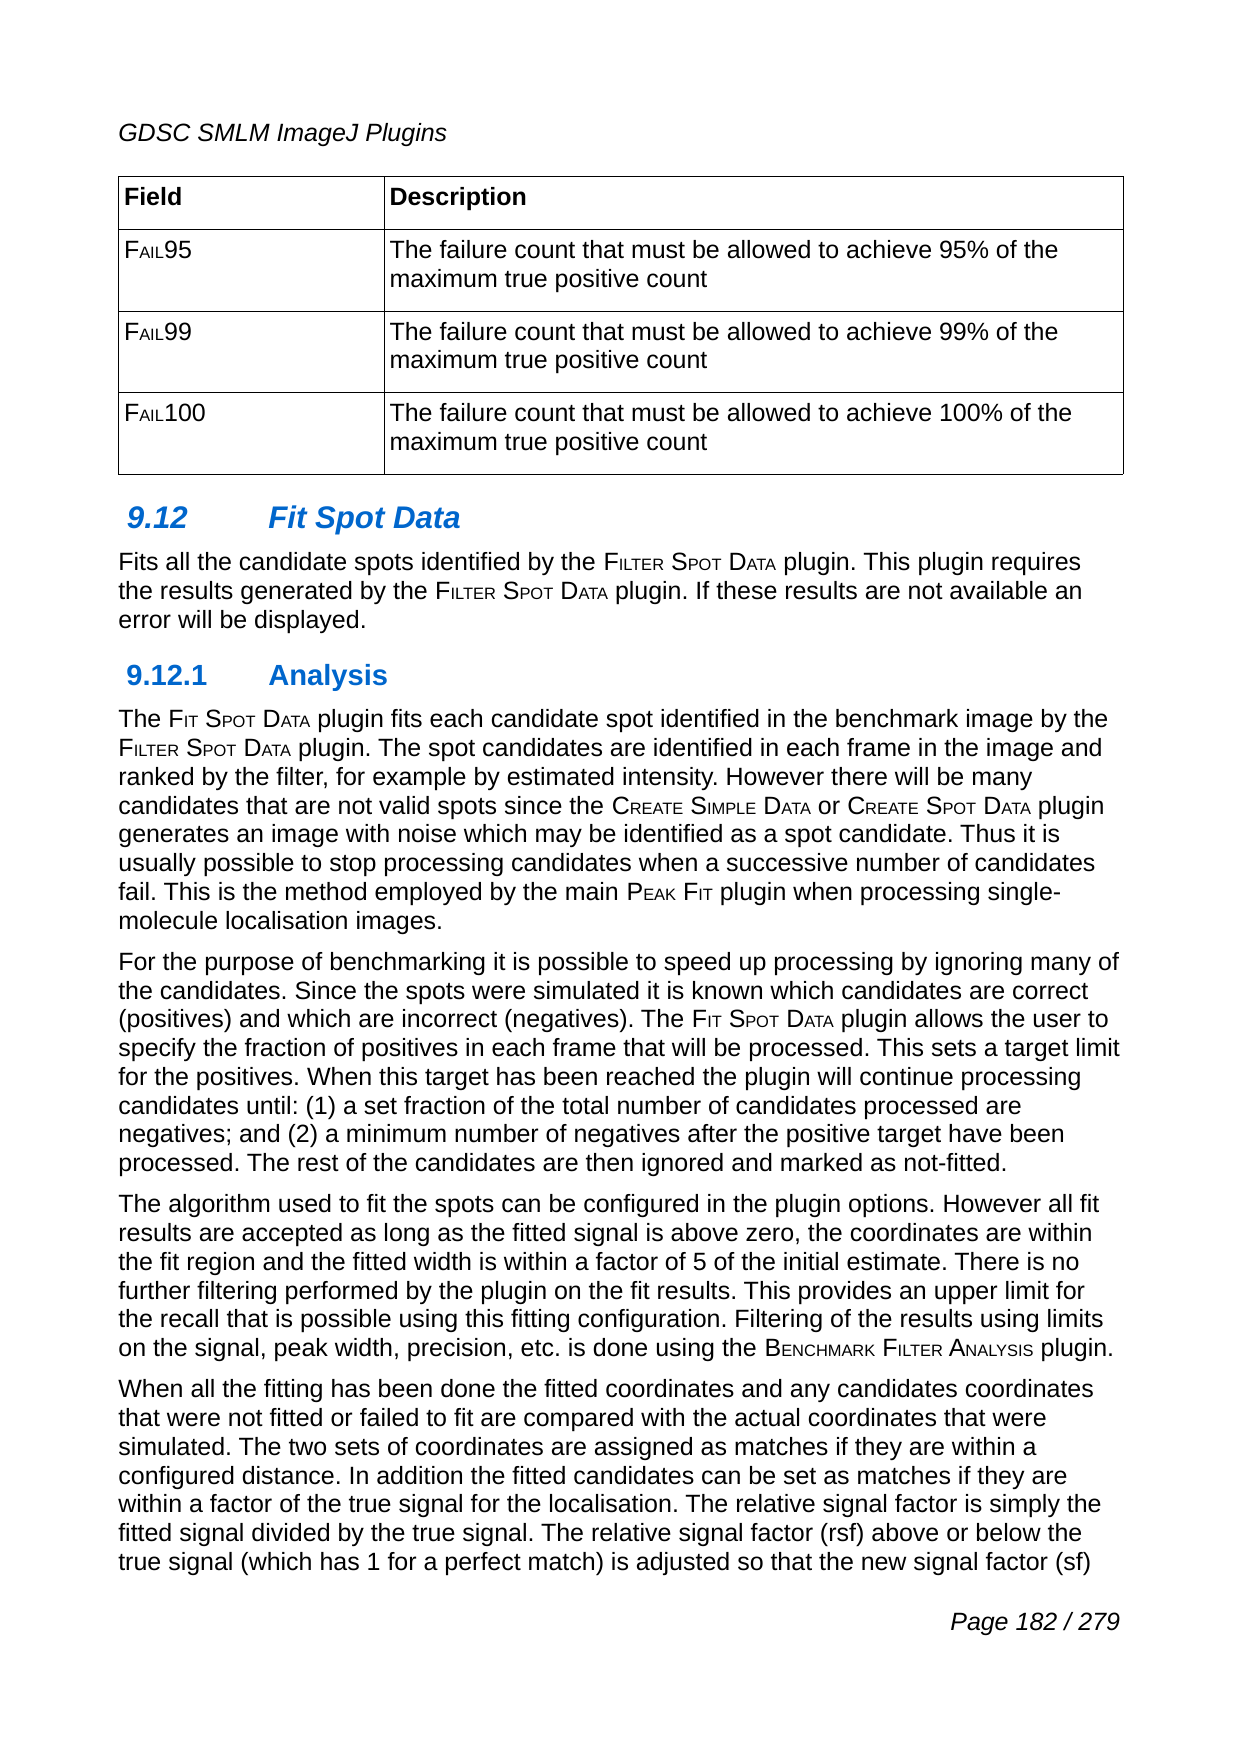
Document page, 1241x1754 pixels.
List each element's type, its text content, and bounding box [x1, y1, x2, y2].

subtitle Fit Spot Data [118, 499, 1122, 535]
table_cell Fail100 [119, 393, 384, 474]
text The algorithm used to fit the spots can be configured in the plugin options. However all fit results are accepted as long as the fitted signal is above zero, the coordinates are within the fit region and the fitted width is within a factor of 5 of the initial estimate. There is no further filtering performed by the plugin on the fit results. This provides an upper limit for the recall that is possible using this fitting configuration. Filtering of the results using limits on the signal, peak width, precision, etc. is done using the Benchmark Filter Analysis plugin. [118, 1189, 1122, 1362]
text The Fit Spot Data plugin fits each candidate spot identified in the benchmark image by the Filter Spot Data plugin. The spot candidates are identified in each frame in the image and ranked by the filter, for example by estimated intensity. However there will be many candidates that are not valid spots since the Create Simple Data or Create Spot Data plugin generates an image with noise which may be identified as a spot candidate. Thus it is usually possible to stop processing candidates when a successive number of candidates fail. This is the method employed by the main Peak Fit plugin when processing single-molecule localisation images. [118, 704, 1122, 934]
table_header Field [119, 177, 384, 229]
text When all the fitting has been done the fitted coordinates and any candidates coordinates that were not fitted or failed to fit are compared with the actual coordinates that were simulated. The two sets of coordinates are assigned as matches if they are within a configured distance. In addition the fitted candidates can be set as matches if they are within a factor of the true signal for the localisation. The relative signal factor is simply the fitted signal divided by the true signal. The relative signal factor (rsf) above or below the true signal (which has 1 for a perfect match) is adjusted so that the new signal factor (sf) [118, 1374, 1122, 1576]
table_cell The failure count that must be allowed to achieve 99% of the maximum true positive count [385, 312, 1123, 392]
table_cell Fail95 [119, 230, 384, 311]
table_cell The failure count that must be allowed to achieve 100% of the maximum true positive count [385, 393, 1123, 474]
table_cell Fail99 [119, 312, 384, 392]
text Fits all the candidate spots identified by the Filter Spot Data plugin. This plugin requires the results generated by the Filter Spot Data plugin. If these results are not available an error will be displayed. [118, 547, 1122, 633]
text For the purpose of benchmarking it is possible to speed up processing by ignoring many of the candidates. Since the spots were simulated it is known which candidates are correct (positives) and which are incorrect (negatives). The Fit Spot Data plugin allows the user to specify the fraction of positives in each frame that will be processed. This sets a target limit for the positives. When this target has been reached the plugin will continue processing candidates until: (1) a set fraction of the total number of candidates processed are negatives; and (2) a minimum number of negatives after the positive target have been processed. The rest of the candidates are then ignored and marked as not-fitted. [118, 947, 1122, 1177]
table_cell The failure count that must be allowed to achieve 95% of the maximum true positive count [385, 230, 1123, 311]
table_header Description [385, 177, 1123, 229]
subtitle Analysis [118, 658, 1122, 692]
